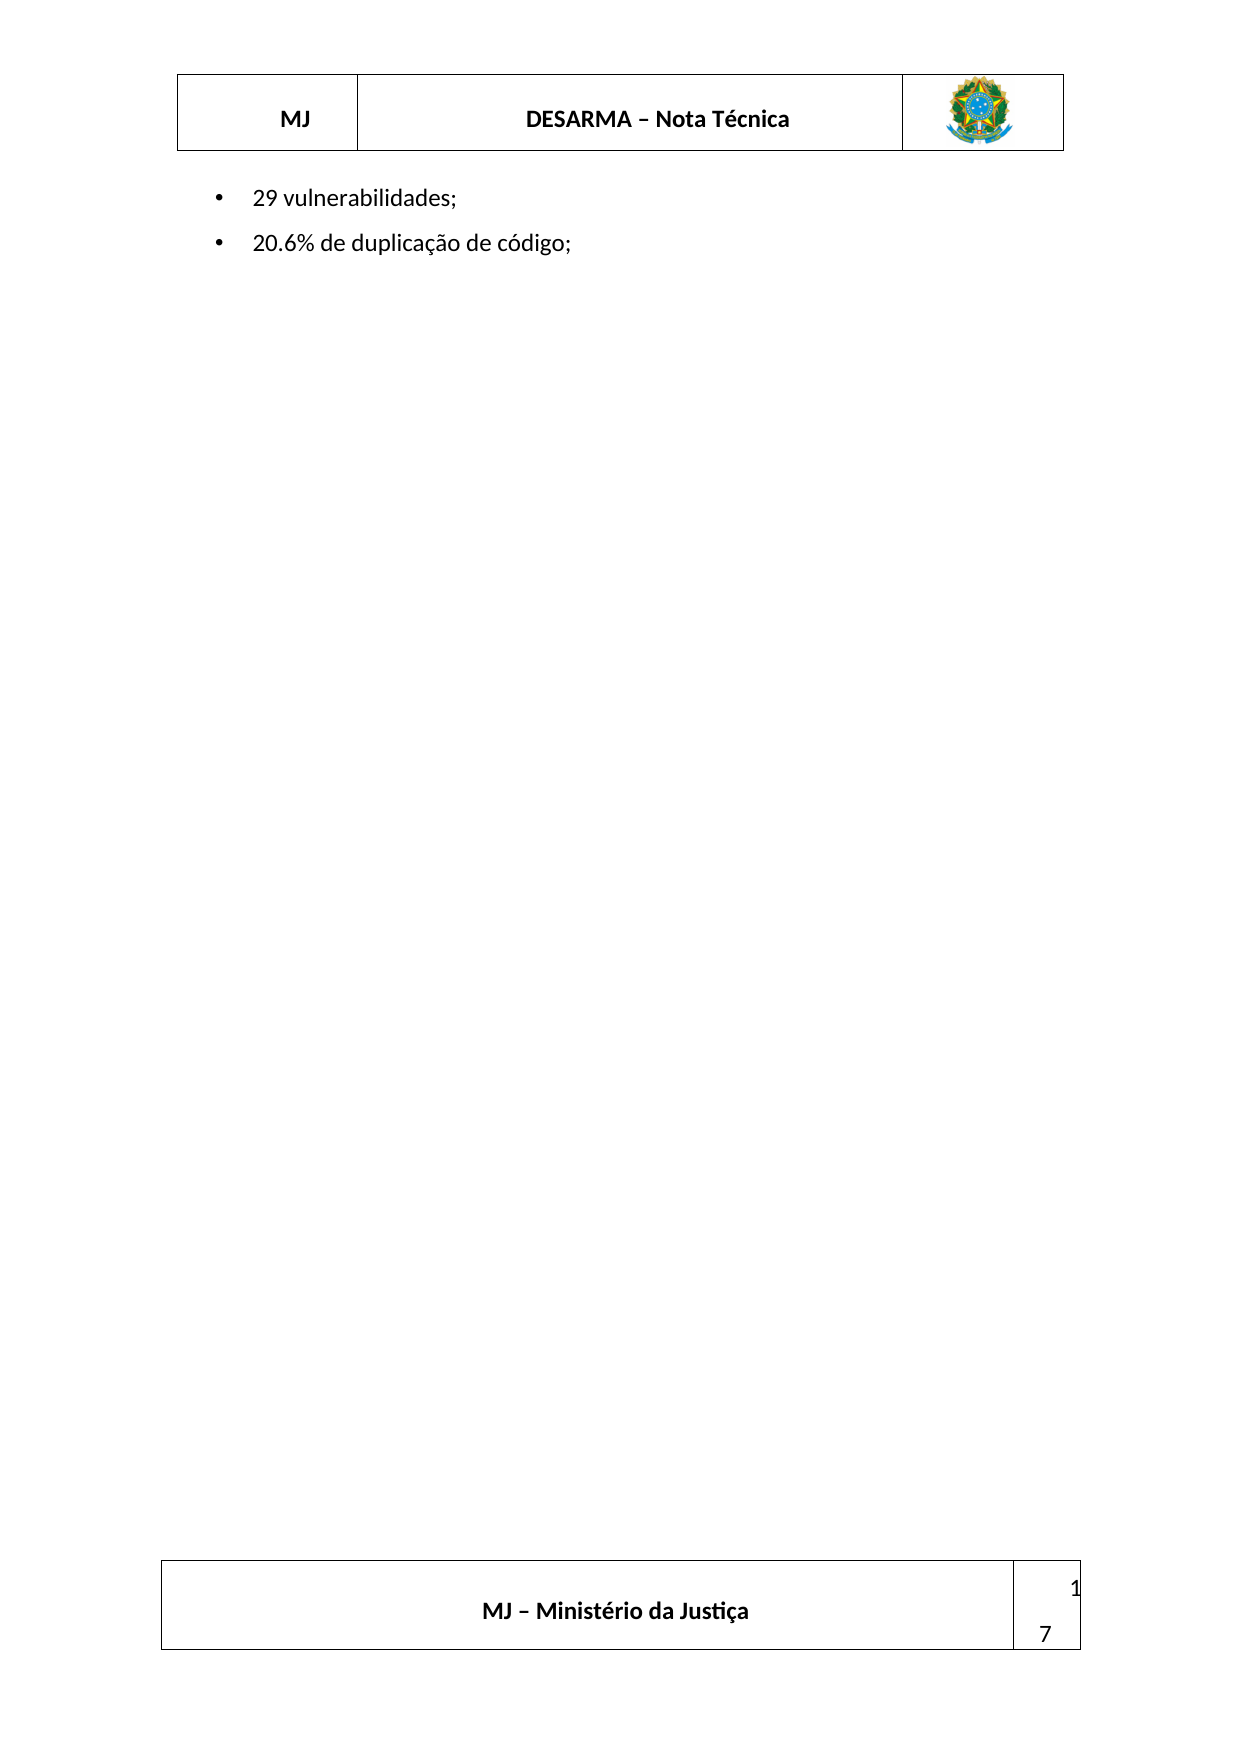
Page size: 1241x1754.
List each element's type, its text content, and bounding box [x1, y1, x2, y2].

picture [944, 75, 1020, 149]
list 29 vulnerabilidades; [215, 182, 1063, 212]
list 20.6% de duplicação de código; [215, 227, 1063, 258]
